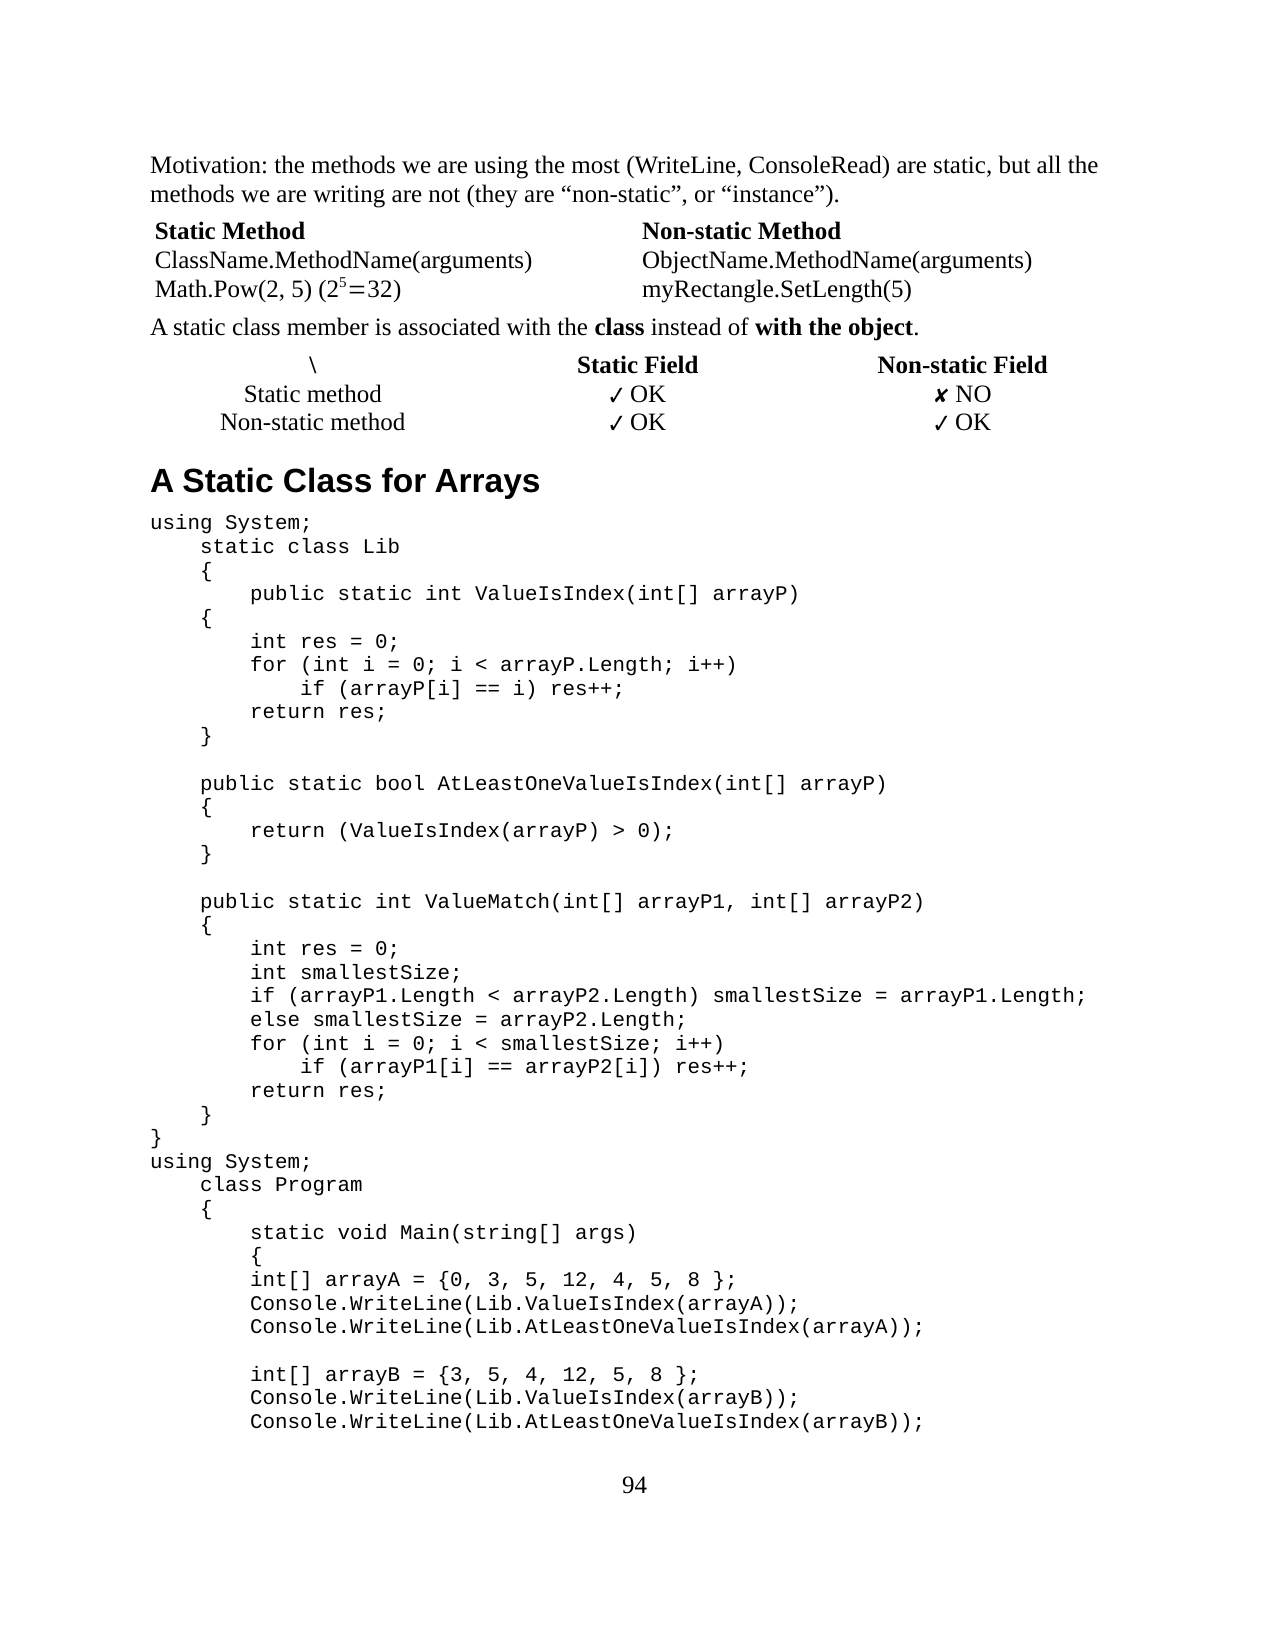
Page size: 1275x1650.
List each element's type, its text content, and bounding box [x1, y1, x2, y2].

table_cell Non-static method [150, 408, 475, 436]
text if (arrayP1[i] == arrayP2[i]) res++; [150, 1056, 1125, 1080]
table_header Non-static Method [638, 216, 1125, 245]
text int[] arrayA = {0, 3, 5, 12, 4, 5, 8 }; [150, 1269, 1125, 1293]
table_header Non-static Field [800, 350, 1125, 379]
text { [150, 796, 1125, 820]
text return (ValueIsIndex(arrayP) > 0); [150, 820, 1125, 843]
table_header Static Method [150, 216, 637, 245]
text Console.WriteLine(Lib.ValueIsIndex(arrayA)); [150, 1293, 1125, 1316]
text else smallestSize = arrayP2.Length; [150, 1009, 1125, 1033]
text { [150, 560, 1125, 583]
table_cell ✘ NO [800, 379, 1125, 407]
text public static int ValueMatch(int[] arrayP1, int[] arrayP2) [150, 891, 1125, 914]
text public static int ValueIsIndex(int[] arrayP) [150, 583, 1125, 607]
text if (arrayP1.Length < arrayP2.Length) smallestSize = arrayP1.Length; [150, 985, 1125, 1009]
text Motivation: the methods we are using the most (WriteLine, ConsoleRead) are static, but all the methods we are writing are not (they are “non-static”, or “instance”). [150, 150, 1125, 207]
text return res; [150, 702, 1125, 725]
text } [150, 1103, 1125, 1127]
subtitle A Static Class for Arrays [150, 461, 1125, 500]
table_cell ✔ OK [800, 408, 1125, 436]
text static class Lib [150, 536, 1125, 560]
text int res = 0; [150, 631, 1125, 654]
text } [150, 725, 1125, 749]
text { [150, 1198, 1125, 1222]
table_header \ [150, 350, 475, 379]
text { [150, 607, 1125, 631]
text { [150, 1245, 1125, 1269]
text A static class member is associated with the class instead of with the object. [150, 312, 1125, 341]
text static void Main(string[] args) [150, 1222, 1125, 1245]
table_cell Static method [150, 379, 475, 407]
text Console.WriteLine(Lib.ValueIsIndex(arrayB)); [150, 1387, 1125, 1411]
text using System; [150, 512, 1125, 536]
text int smallestSize; [150, 962, 1125, 985]
table_cell Math.Pow(2, 5) () [150, 274, 637, 303]
table_cell ✔ OK [475, 379, 800, 407]
text for (int i = 0; i < smallestSize; i++) [150, 1033, 1125, 1056]
table_cell myRectangle.SetLength(5) [638, 274, 1125, 303]
text int res = 0; [150, 938, 1125, 962]
text int[] arrayB = {3, 5, 4, 12, 5, 8 }; [150, 1364, 1125, 1387]
text if (arrayP[i] == i) res++; [150, 678, 1125, 702]
text for (int i = 0; i < arrayP.Length; i++) [150, 654, 1125, 678]
text Console.WriteLine(Lib.AtLeastOneValueIsIndex(arrayA)); [150, 1316, 1125, 1340]
table_cell ObjectName.MethodName(arguments) [638, 245, 1125, 274]
text using System; [150, 1151, 1125, 1174]
table_header Static Field [475, 350, 800, 379]
text } [150, 1127, 1125, 1151]
text public static bool AtLeastOneValueIsIndex(int[] arrayP) [150, 772, 1125, 796]
text return res; [150, 1080, 1125, 1103]
text { [150, 914, 1125, 938]
table_cell ClassName.MethodName(arguments) [150, 245, 637, 274]
text Console.WriteLine(Lib.AtLeastOneValueIsIndex(arrayB)); [150, 1411, 1125, 1434]
text class Program [150, 1174, 1125, 1198]
table_cell ✔ OK [475, 408, 800, 436]
text } [150, 843, 1125, 867]
